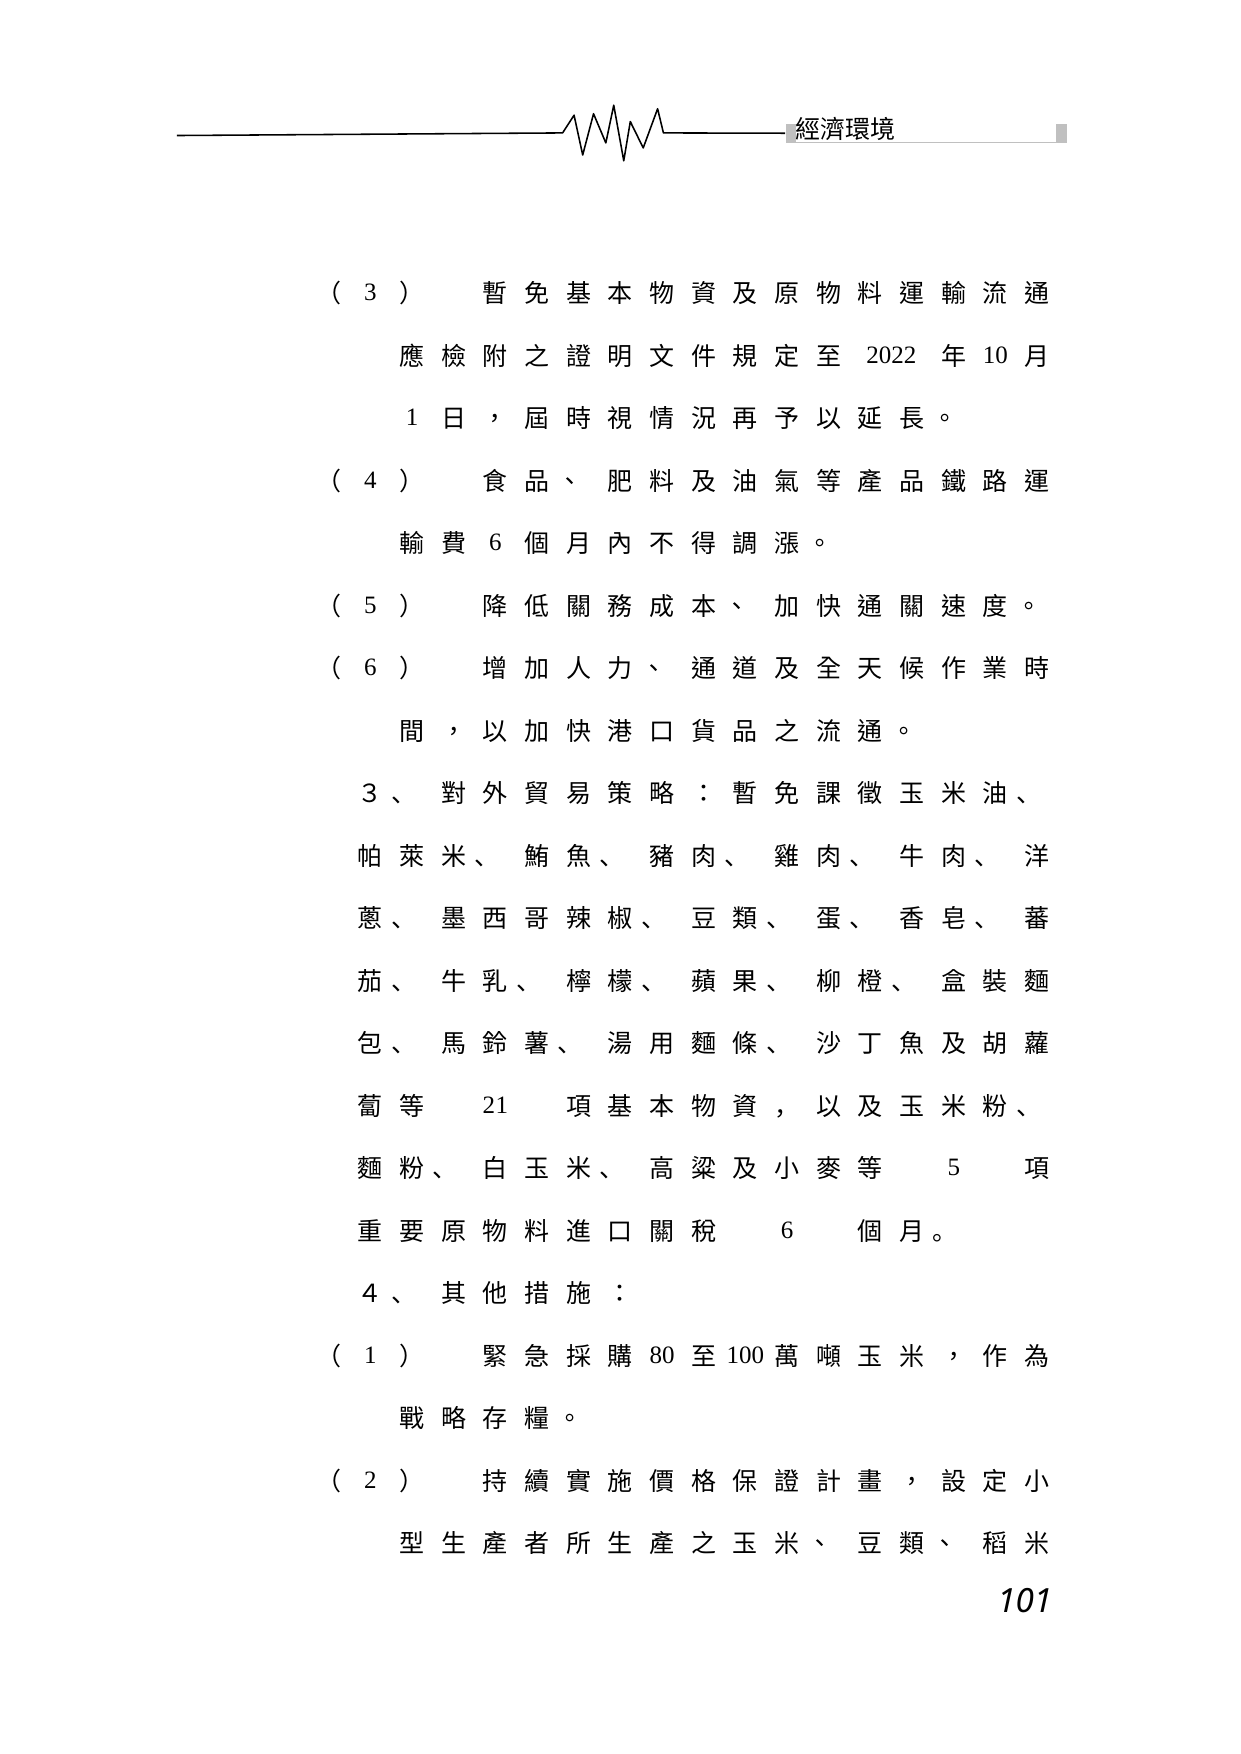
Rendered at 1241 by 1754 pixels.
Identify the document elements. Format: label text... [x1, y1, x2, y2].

text （1） 緊急採購80至100萬噸玉米，作為戰略存糧。 [306, 1313, 1058, 1438]
text ３、對外貿易策略：暫免課徵玉米油、帕萊米、鮪魚、豬肉、雞肉、牛肉、洋蔥、墨西哥辣椒、豆類、蛋、香皂、蕃茄、牛乳、檸檬、蘋果、柳橙、盒裝麵包、馬鈴薯、湯用麵條、沙丁魚及胡蘿蔔等21項基本物資，以及玉米粉、麵粉、白玉米、高粱及小麥等5項重要原物料進口關稅6個月。 [332, 750, 1058, 1250]
text （2） 持續實施價格保證計畫，設定小型生產者所生產之玉米、豆類、稻米 [306, 1438, 1058, 1563]
text （3） 暫免基本物資及原物料運輸流通應檢附之證明文件規定至2022年10月1日，屆時視情況再予以延長。 [306, 250, 1058, 438]
text ４、其他措施： [332, 1250, 1058, 1313]
text （5） 降低關務成本、加快通關速度。 [306, 563, 1058, 625]
text （4） 食品、肥料及油氣等產品鐵路運輸費6個月內不得調漲。 [306, 438, 1058, 563]
text （6） 增加人力、通道及全天候作業時間，以加快港口貨品之流通。 [306, 625, 1058, 750]
